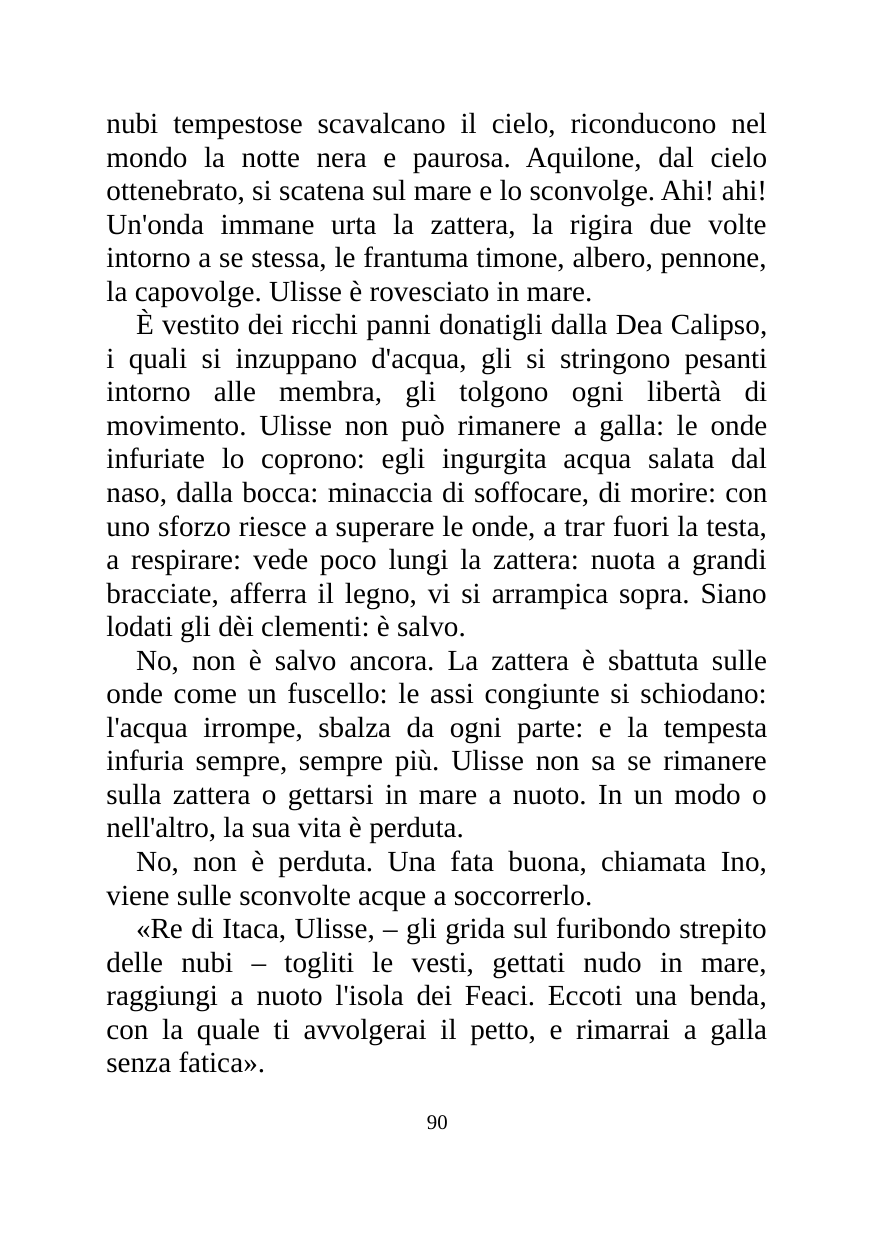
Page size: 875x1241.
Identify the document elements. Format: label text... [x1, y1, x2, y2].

text No, non è perduta. Una fata buona, chiamata Ino, viene sulle sconvolte acque a soccorrerlo. [106, 844, 768, 911]
text nubi tempestose scavalcano il cielo, riconducono nel mondo la notte nera e paurosa. Aquilone, dal cielo ottenebrato, si scatena sul mare e lo sconvolge. Ahi! ahi! Un'onda immane urta la zattera, la rigira due volte intorno a se stessa, le frantuma timone, albero, pennone, la capovolge. Ulisse è rovesciato in mare. [106, 106, 768, 307]
text No, non è salvo ancora. La zattera è sbattuta sulle onde come un fuscello: le assi congiunte si schiodano: l'acqua irrompe, sbalza da ogni parte: e la tempesta infuria sempre, sempre più. Ulisse non sa se rimanere sulla zattera o gettarsi in mare a nuoto. In un modo o nell'altro, la sua vita è perduta. [106, 643, 768, 844]
text È vestito dei ricchi panni donatigli dalla Dea Calipso, i quali si inzuppano d'acqua, gli si stringono pesanti intorno alle membra, gli tolgono ogni libertà di movimento. Ulisse non può rimanere a galla: le onde infuriate lo coprono: egli ingurgita acqua salata dal naso, dalla bocca: minaccia di soffocare, di morire: con uno sforzo riesce a superare le onde, a trar fuori la testa, a respirare: vede poco lungi la zattera: nuota a grandi bracciate, afferra il legno, vi si arrampica sopra. Siano lodati gli dèi clementi: è salvo. [106, 307, 768, 643]
text «Re di Itaca, Ulisse, – gli grida sul furibondo strepito delle nubi – togliti le vesti, gettati nudo in mare, raggiungi a nuoto l'isola dei Feaci. Eccoti una benda, con la quale ti avvolgerai il petto, e rimarrai a galla senza fatica». [106, 911, 768, 1079]
